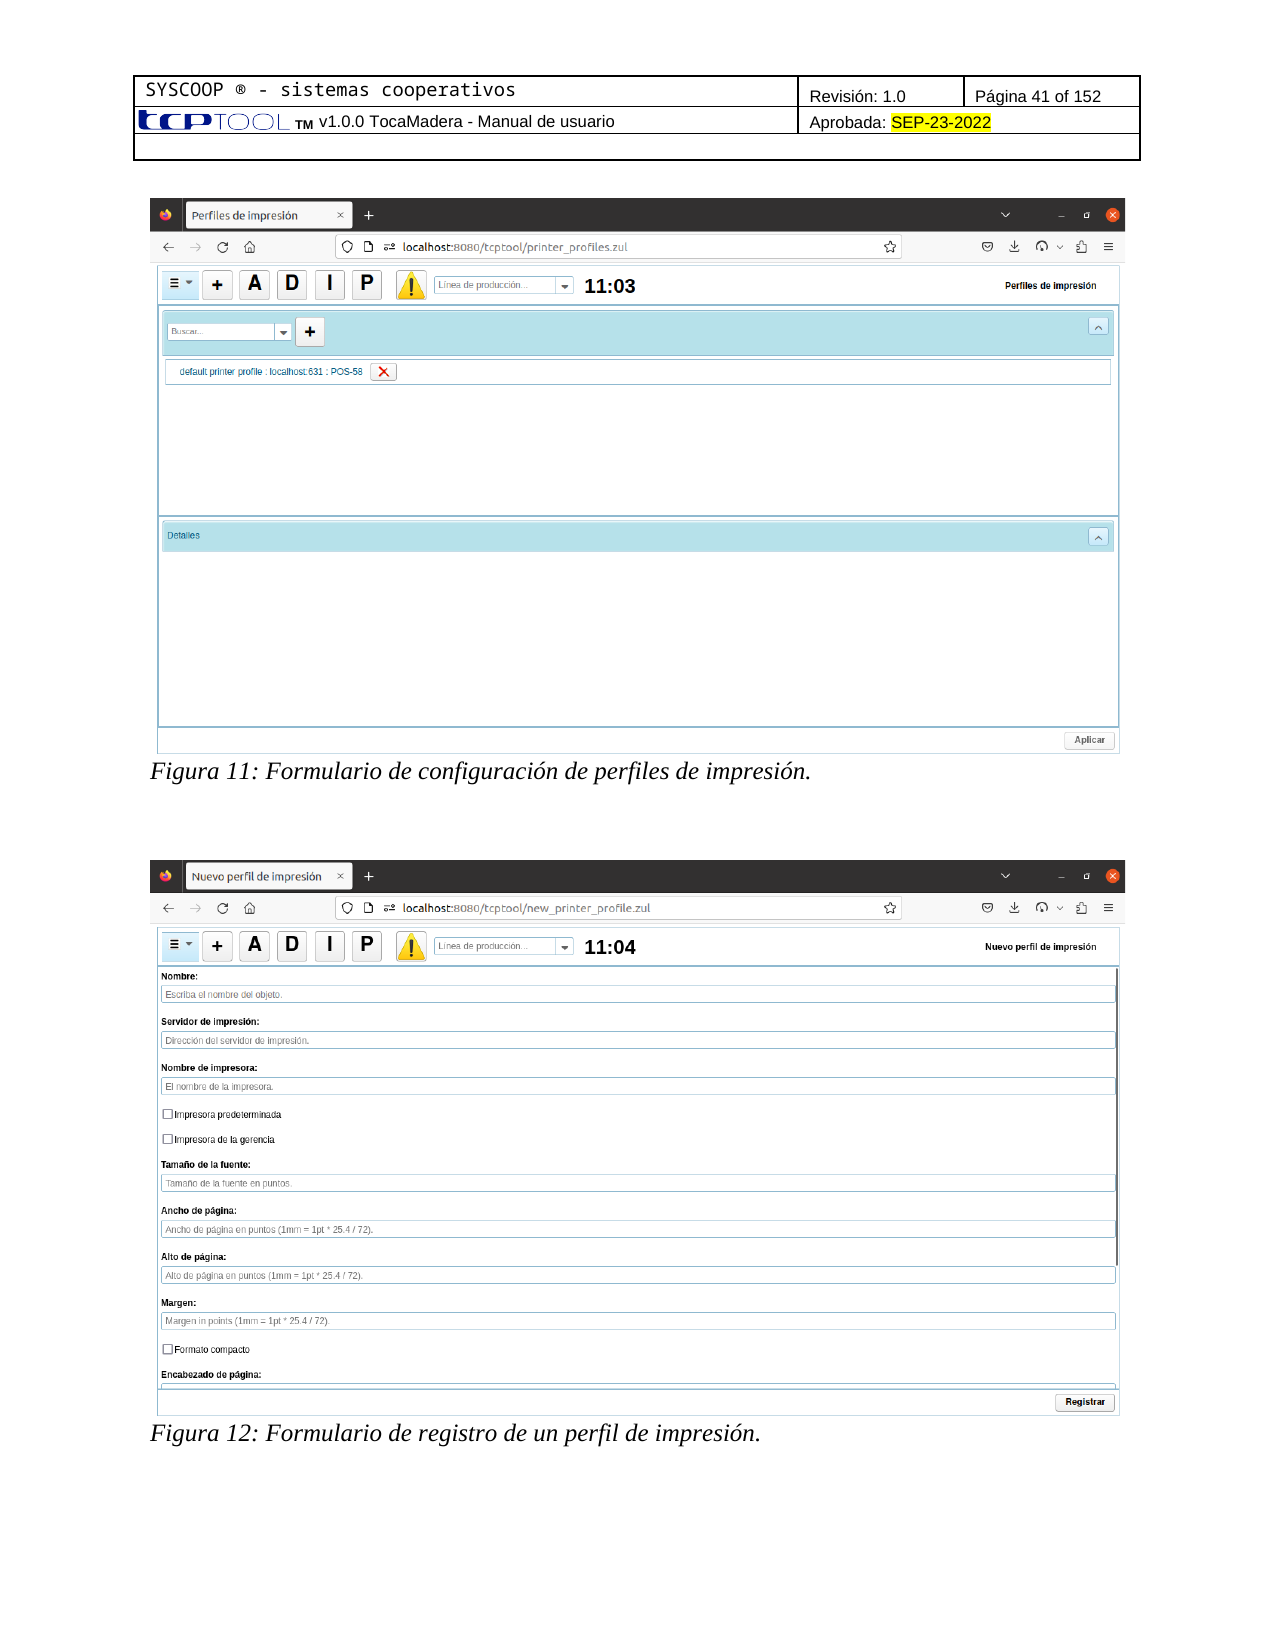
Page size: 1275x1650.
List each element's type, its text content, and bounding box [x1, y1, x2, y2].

text Figura 11: Formulario de configuración de perfiles de impresión. [150, 757, 1125, 785]
text Figura 12: Formulario de registro de un perfil de impresión. [150, 1419, 1125, 1447]
picture [150, 198, 1125, 757]
picture [150, 860, 1125, 1419]
picture [138, 110, 290, 130]
